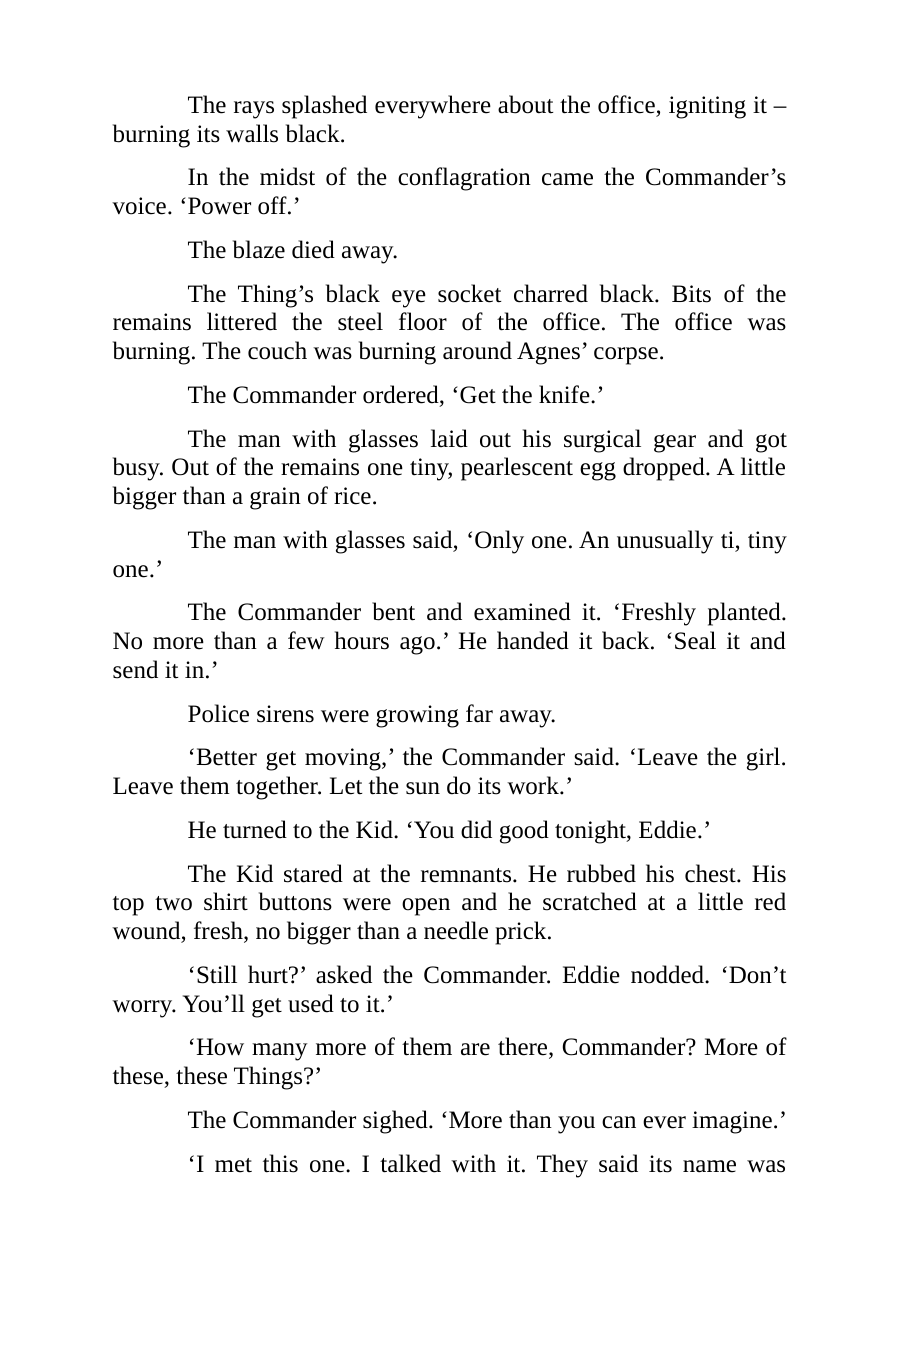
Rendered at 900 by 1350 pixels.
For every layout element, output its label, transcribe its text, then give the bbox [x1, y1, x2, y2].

text The man with glasses said, ‘Only one. An unusually ti, tiny one.’ [112, 525, 787, 582]
text ‘Better get moving,’ the Commander said. ‘Leave the girl. Leave them together. Let the sun do its work.’ [112, 742, 787, 800]
text Police sirens were growing far away. [112, 699, 787, 727]
text The Commander ordered, ‘Get the knife.’ [112, 380, 787, 409]
text The man with glasses laid out his surgical gear and got busy. Out of the remains one tiny, pearlescent egg dropped. A little bigger than a grain of rice. [112, 424, 787, 510]
text The Commander sighed. ‘More than you can ever imagine.’ [112, 1105, 787, 1134]
text The rays splashed everywhere about the office, igniting it – burning its walls black. [112, 90, 787, 147]
text The Thing’s black eye socket charred black. Bits of the remains littered the steel floor of the office. The office was burning. The couch was burning around Agnes’ corpse. [112, 279, 787, 365]
text In the midst of the conflagration came the Commander’s voice. ‘Power off.’ [112, 162, 787, 220]
text ‘I met this one. I talked with it. They said its name was [112, 1149, 787, 1177]
text The Kid stared at the remnants. He rubbed his chest. His top two shirt buttons were open and he scratched at a little red wound, fresh, no bigger than a needle prick. [112, 859, 787, 945]
text ‘Still hurt?’ asked the Commander. Eddie nodded. ‘Don’t worry. You’ll get used to it.’ [112, 960, 787, 1017]
text The blaze died away. [112, 235, 787, 264]
text ‘How many more of them are there, Commander? More of these, these Things?’ [112, 1032, 787, 1090]
text He turned to the Kid. ‘You did good tonight, Eddie.’ [112, 815, 787, 844]
text The Commander bent and examined it. ‘Freshly planted. No more than a few hours ago.’ He handed it back. ‘Seal it and send it in.’ [112, 597, 787, 684]
